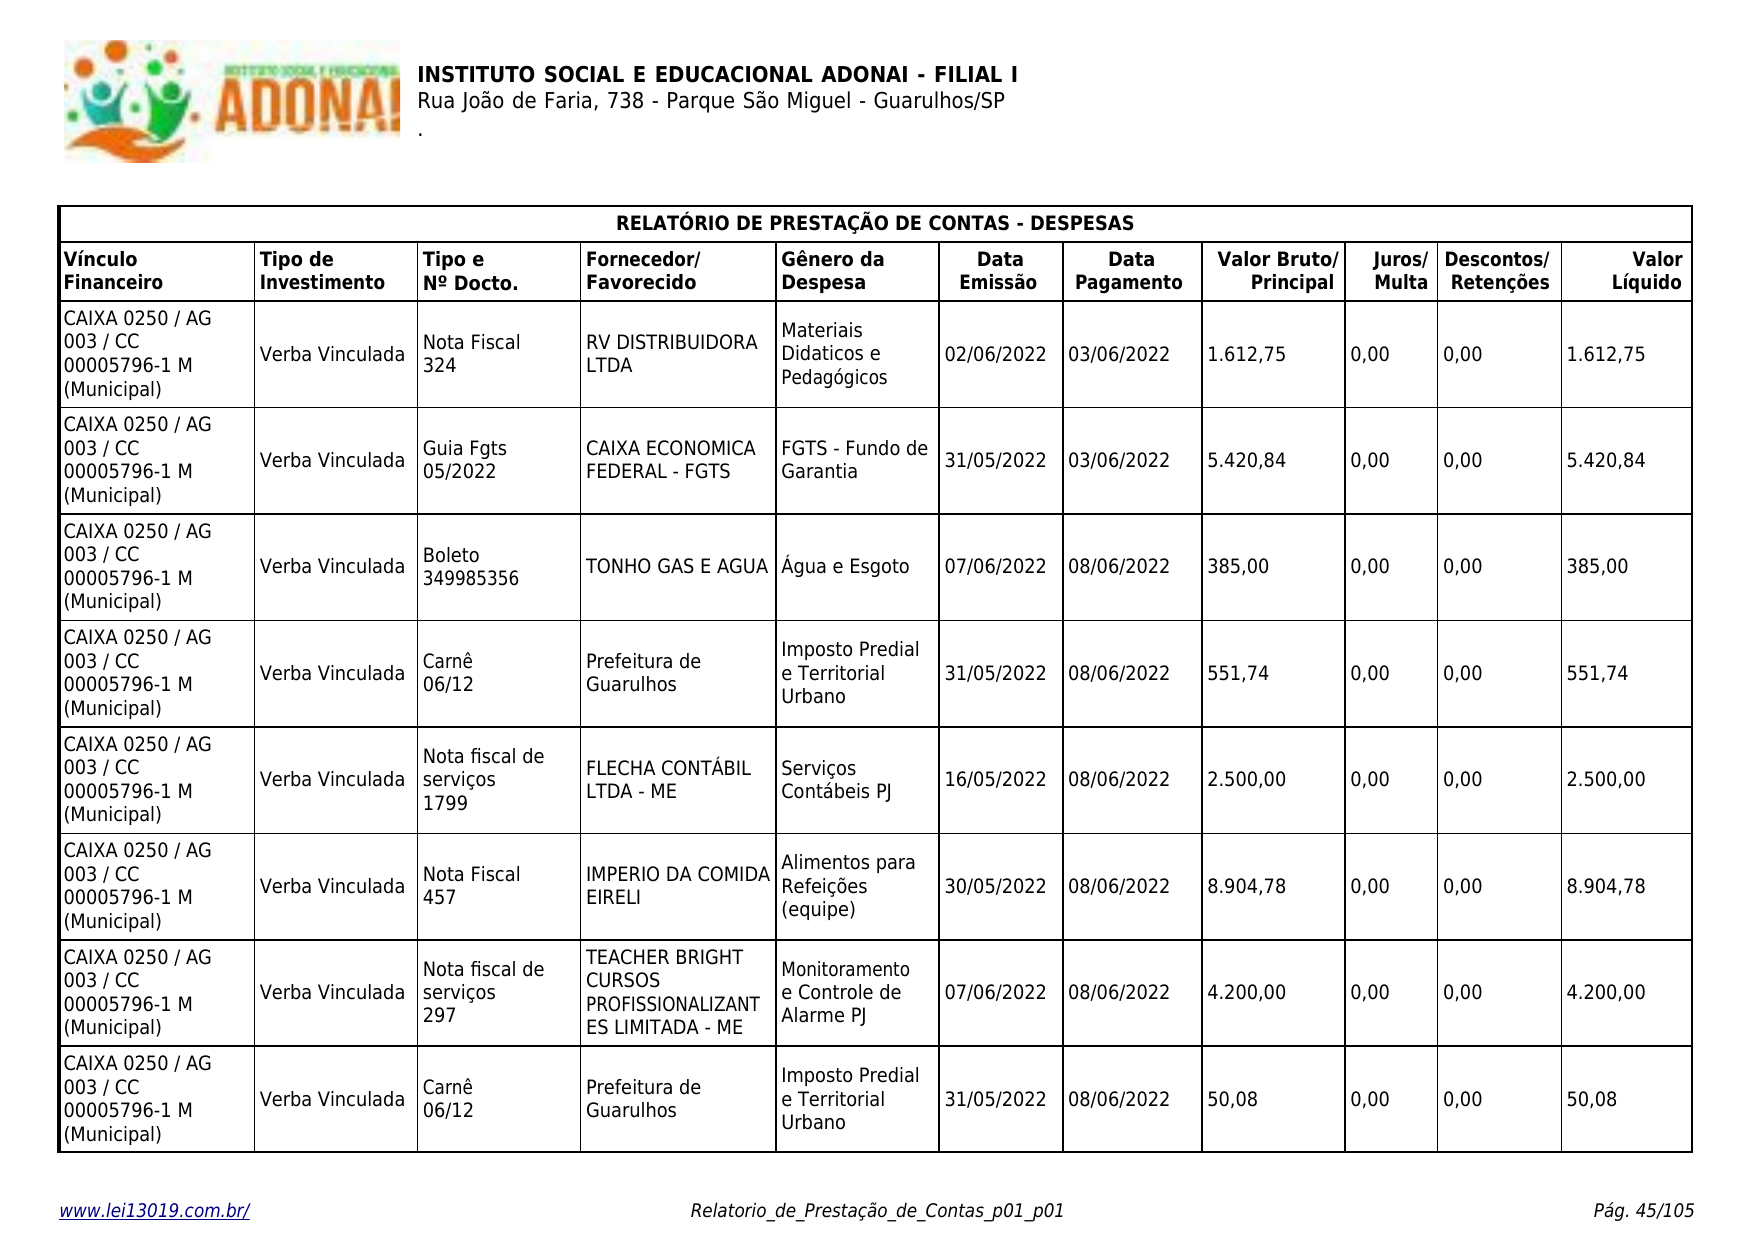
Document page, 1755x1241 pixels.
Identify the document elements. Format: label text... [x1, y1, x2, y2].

table_header RELATÓRIO DE PRESTAÇÃO DE CONTAS - DESPESAS [61, 207, 1691, 241]
table_cell Descontos/ Retenções [1438, 243, 1561, 300]
table_cell 30/05/2022 [940, 834, 1062, 939]
table_cell 08/06/2022 [1064, 728, 1201, 832]
table_cell Tipo de Investimento [255, 243, 417, 300]
table_cell 08/06/2022 [1064, 834, 1201, 939]
table_cell TEACHER BRIGHT CURSOS PROFISSIONALIZANT ES LIMITADA - ME [581, 941, 775, 1045]
table_cell Verba Vinculada [255, 408, 417, 513]
table_cell 08/06/2022 [1064, 941, 1201, 1045]
table_cell Vínculo Financeiro [61, 243, 254, 300]
table_cell 551,74 [1562, 621, 1691, 726]
table_cell 07/06/2022 [940, 941, 1062, 1045]
table_cell Verba Vinculada [255, 941, 417, 1045]
table_cell RV DISTRIBUIDORA LTDA [581, 302, 775, 407]
table_cell 4.200,00 [1203, 941, 1344, 1045]
table_cell Prefeitura de Guarulhos [581, 621, 775, 726]
table_cell 0,00 [1438, 728, 1561, 832]
table_cell 08/06/2022 [1064, 515, 1201, 619]
table_cell CAIXA ECONOMICA FEDERAL - FGTS [581, 408, 775, 513]
table_cell IMPERIO DA COMIDA EIRELI [581, 834, 775, 939]
table_cell Nota ﬁscal de serviços 1799 [418, 728, 580, 832]
table_cell Imposto Predial e Territorial Urbano [777, 621, 938, 726]
table_cell 0,00 [1346, 621, 1437, 726]
table_cell 2.500,00 [1562, 728, 1691, 832]
table_cell Carnê 06/12 [418, 621, 580, 726]
table_cell CAIXA 0250 / AG 003 / CC 00005796-1 M (Municipal) [61, 834, 254, 939]
table_cell 8.904,78 [1562, 834, 1691, 939]
table_cell Água e Esgoto [777, 515, 938, 619]
table_cell Gênero da Despesa [777, 243, 938, 300]
table_cell Nota Fiscal 457 [418, 834, 580, 939]
table_cell CAIXA 0250 / AG 003 / CC 00005796-1 M (Municipal) [61, 621, 254, 726]
table_cell 0,00 [1438, 941, 1561, 1045]
table_cell 8.904,78 [1203, 834, 1344, 939]
table_cell 0,00 [1438, 621, 1561, 726]
table_cell Guia Fgts 05/2022 [418, 408, 580, 513]
table_cell 0,00 [1346, 941, 1437, 1045]
table_cell 385,00 [1203, 515, 1344, 619]
table_cell Alimentos para Refeições (equipe) [777, 834, 938, 939]
table_cell 1.612,75 [1562, 302, 1691, 407]
table_cell 03/06/2022 [1064, 302, 1201, 407]
table_cell 385,00 [1562, 515, 1691, 619]
table_cell 31/05/2022 [940, 621, 1062, 726]
table_cell 02/06/2022 [940, 302, 1062, 407]
table_cell 50,08 [1562, 1047, 1691, 1151]
table_cell FGTS - Fundo de Garantia [777, 408, 938, 513]
table_cell 50,08 [1203, 1047, 1344, 1151]
table_cell 551,74 [1203, 621, 1344, 726]
table_cell 31/05/2022 [940, 408, 1062, 513]
table_cell Tipo e Nº Docto. [418, 243, 580, 300]
table_cell Verba Vinculada [255, 834, 417, 939]
table_cell Juros/ Multa [1346, 243, 1437, 300]
table_cell Carnê 06/12 [418, 1047, 580, 1151]
table_cell 2.500,00 [1203, 728, 1344, 832]
table_cell Serviços Contábeis PJ [777, 728, 938, 832]
table_cell 4.200,00 [1562, 941, 1691, 1045]
table_cell 0,00 [1346, 408, 1437, 513]
table_cell Imposto Predial e Territorial Urbano [777, 1047, 938, 1151]
table_cell 08/06/2022 [1064, 621, 1201, 726]
table_cell Valor Bruto/ Principal [1203, 243, 1344, 300]
table_cell Data Pagamento [1064, 243, 1201, 300]
table_cell Boleto 349985356 [418, 515, 580, 619]
table_cell Verba Vinculada [255, 302, 417, 407]
table_cell CAIXA 0250 / AG 003 / CC 00005796-1 M (Municipal) [61, 728, 254, 832]
table_cell Verba Vinculada [255, 515, 417, 619]
table_cell Data Emissão [940, 243, 1062, 300]
table_cell Monitoramento e Controle de Alarme PJ [777, 941, 938, 1045]
table_cell 0,00 [1438, 302, 1561, 407]
table_cell 0,00 [1346, 834, 1437, 939]
table_cell 5.420,84 [1203, 408, 1344, 513]
table_cell 0,00 [1438, 408, 1561, 513]
table_cell Nota ﬁscal de serviços 297 [418, 941, 580, 1045]
table_cell 0,00 [1346, 1047, 1437, 1151]
table_cell Verba Vinculada [255, 621, 417, 726]
table_cell 0,00 [1438, 515, 1561, 619]
table_cell 07/06/2022 [940, 515, 1062, 619]
table_cell Fornecedor/ Favorecido [581, 243, 775, 300]
table_cell CAIXA 0250 / AG 003 / CC 00005796-1 M (Municipal) [61, 1047, 254, 1151]
table_cell CAIXA 0250 / AG 003 / CC 00005796-1 M (Municipal) [61, 302, 254, 407]
table_cell 5.420,84 [1562, 408, 1691, 513]
table_cell 0,00 [1346, 515, 1437, 619]
table_cell 0,00 [1346, 302, 1437, 407]
table_cell Materiais Didaticos e Pedagógicos [777, 302, 938, 407]
table_cell 03/06/2022 [1064, 408, 1201, 513]
table_cell Verba Vinculada [255, 1047, 417, 1151]
table_cell 0,00 [1438, 834, 1561, 939]
table_cell CAIXA 0250 / AG 003 / CC 00005796-1 M (Municipal) [61, 408, 254, 513]
table_cell Prefeitura de Guarulhos [581, 1047, 775, 1151]
table_cell 31/05/2022 [940, 1047, 1062, 1151]
table_cell Valor Líquido [1562, 243, 1691, 300]
table_cell 08/06/2022 [1064, 1047, 1201, 1151]
table_cell 1.612,75 [1203, 302, 1344, 407]
table_cell CAIXA 0250 / AG 003 / CC 00005796-1 M (Municipal) [61, 515, 254, 619]
table_cell 16/05/2022 [940, 728, 1062, 832]
table_cell 0,00 [1438, 1047, 1561, 1151]
table_cell CAIXA 0250 / AG 003 / CC 00005796-1 M (Municipal) [61, 941, 254, 1045]
table_cell FLECHA CONTÁBIL LTDA - ME [581, 728, 775, 832]
table_cell Verba Vinculada [255, 728, 417, 832]
table_cell Nota Fiscal 324 [418, 302, 580, 407]
table_cell TONHO GAS E AGUA [581, 515, 775, 619]
table_cell 0,00 [1346, 728, 1437, 832]
